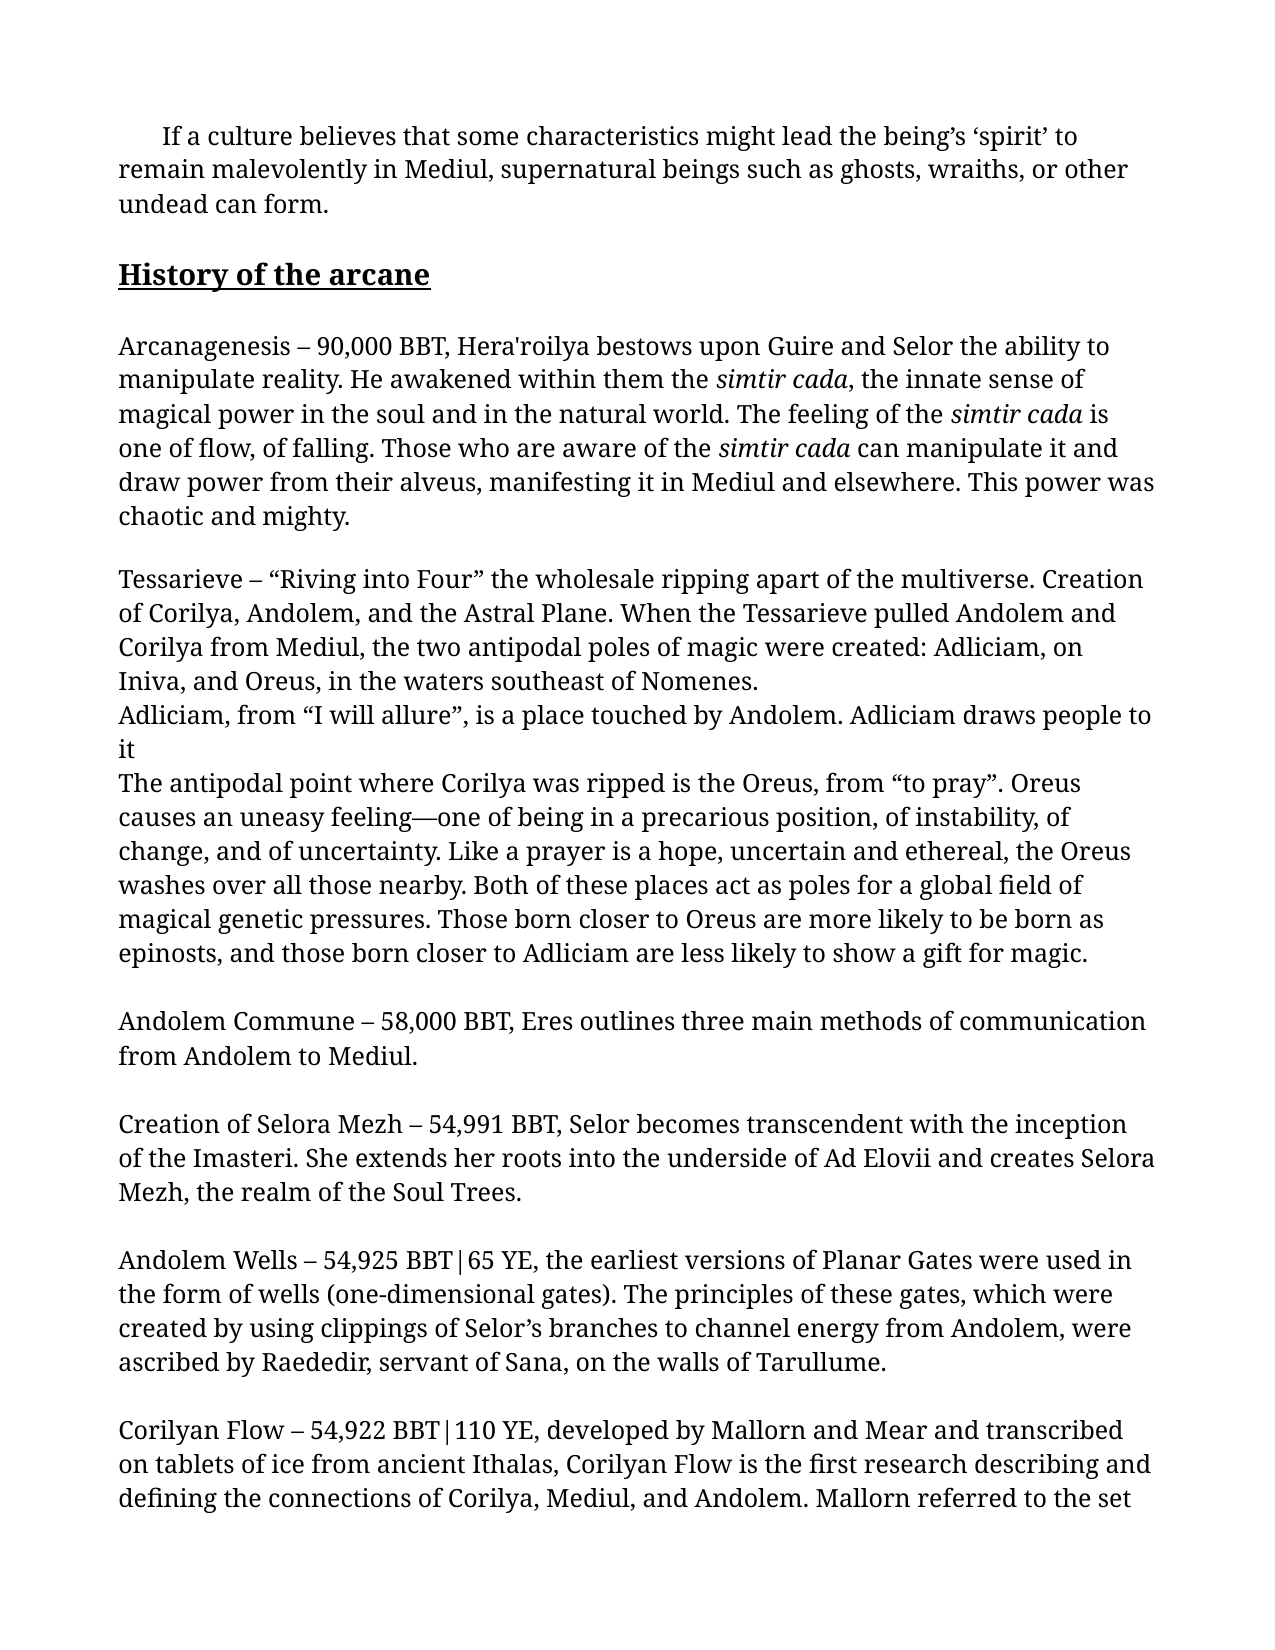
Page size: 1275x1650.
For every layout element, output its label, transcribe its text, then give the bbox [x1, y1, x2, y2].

text Adliciam, from “I will allure”, is a place touched by Andolem. Adliciam draws people to it [118, 697, 1157, 766]
text Andolem Commune – 58,000 BBT, Eres outlines three main methods of communication from Andolem to Mediul. [118, 1004, 1157, 1072]
text The antipodal point where Corilya was ripped is the Oreus, from “to pray”. Oreus causes an uneasy feeling—one of being in a precarious position, of instability, of change, and of uncertainty. Like a prayer is a hope, uncertain and ethereal, the Oreus washes over all those nearby. Both of these places act as poles for a global field of magical genetic pressures. Those born closer to Oreus are more likely to be born as epinosts, and those born closer to Adliciam are less likely to show a gift for magic. [118, 766, 1157, 970]
text Andolem Wells – 54,925 BBT|65 YE, the earliest versions of Planar Gates were used in the form of wells (one-dimensional gates). The principles of these gates, which were created by using clippings of Selor’s branches to channel energy from Andolem, were ascribed by Raededir, servant of Sana, on the walls of Tarullume. [118, 1242, 1157, 1379]
text If a culture believes that some characteristics might lead the being’s ‘spirit’ to remain malevolently in Mediul, supernatural beings such as ghosts, wraiths, or other undead can form. [118, 118, 1157, 220]
text Corilyan Flow – 54,922 BBT|110 YE, developed by Mallorn and Mear and transcribed on tablets of ice from ancient Ithalas, Corilyan Flow is the first research describing and defining the connections of Corilya, Mediul, and Andolem. Mallorn referred to the set [118, 1413, 1157, 1515]
text Creation of Selora Mezh – 54,991 BBT, Selor becomes transcendent with the inception of the Imasteri. She extends her roots into the underside of Ad Elovii and creates Selora Mezh, the realm of the Soul Trees. [118, 1106, 1157, 1208]
text History of the arcane [118, 254, 1157, 294]
text Tessarieve – “Riving into Four” the wholesale ripping apart of the multiverse. Creation of Corilya, Andolem, and the Astral Plane. When the Tessarieve pulled Andolem and Corilya from Mediul, the two antipodal poles of magic were created: Adliciam, on Iniva, and Oreus, in the waters southeast of Nomenes. [118, 561, 1157, 697]
text Arcanagenesis – 90,000 BBT, Hera'roilya bestows upon Guire and Selor the ability to manipulate reality. He awakened within them the simtir cada, the innate sense of magical power in the soul and in the natural world. The feeling of the simtir cada is one of flow, of falling. Those who are aware of the simtir cada can manipulate it and draw power from their alveus, manifesting it in Mediul and elsewhere. This power was chaotic and mighty. [118, 328, 1157, 532]
